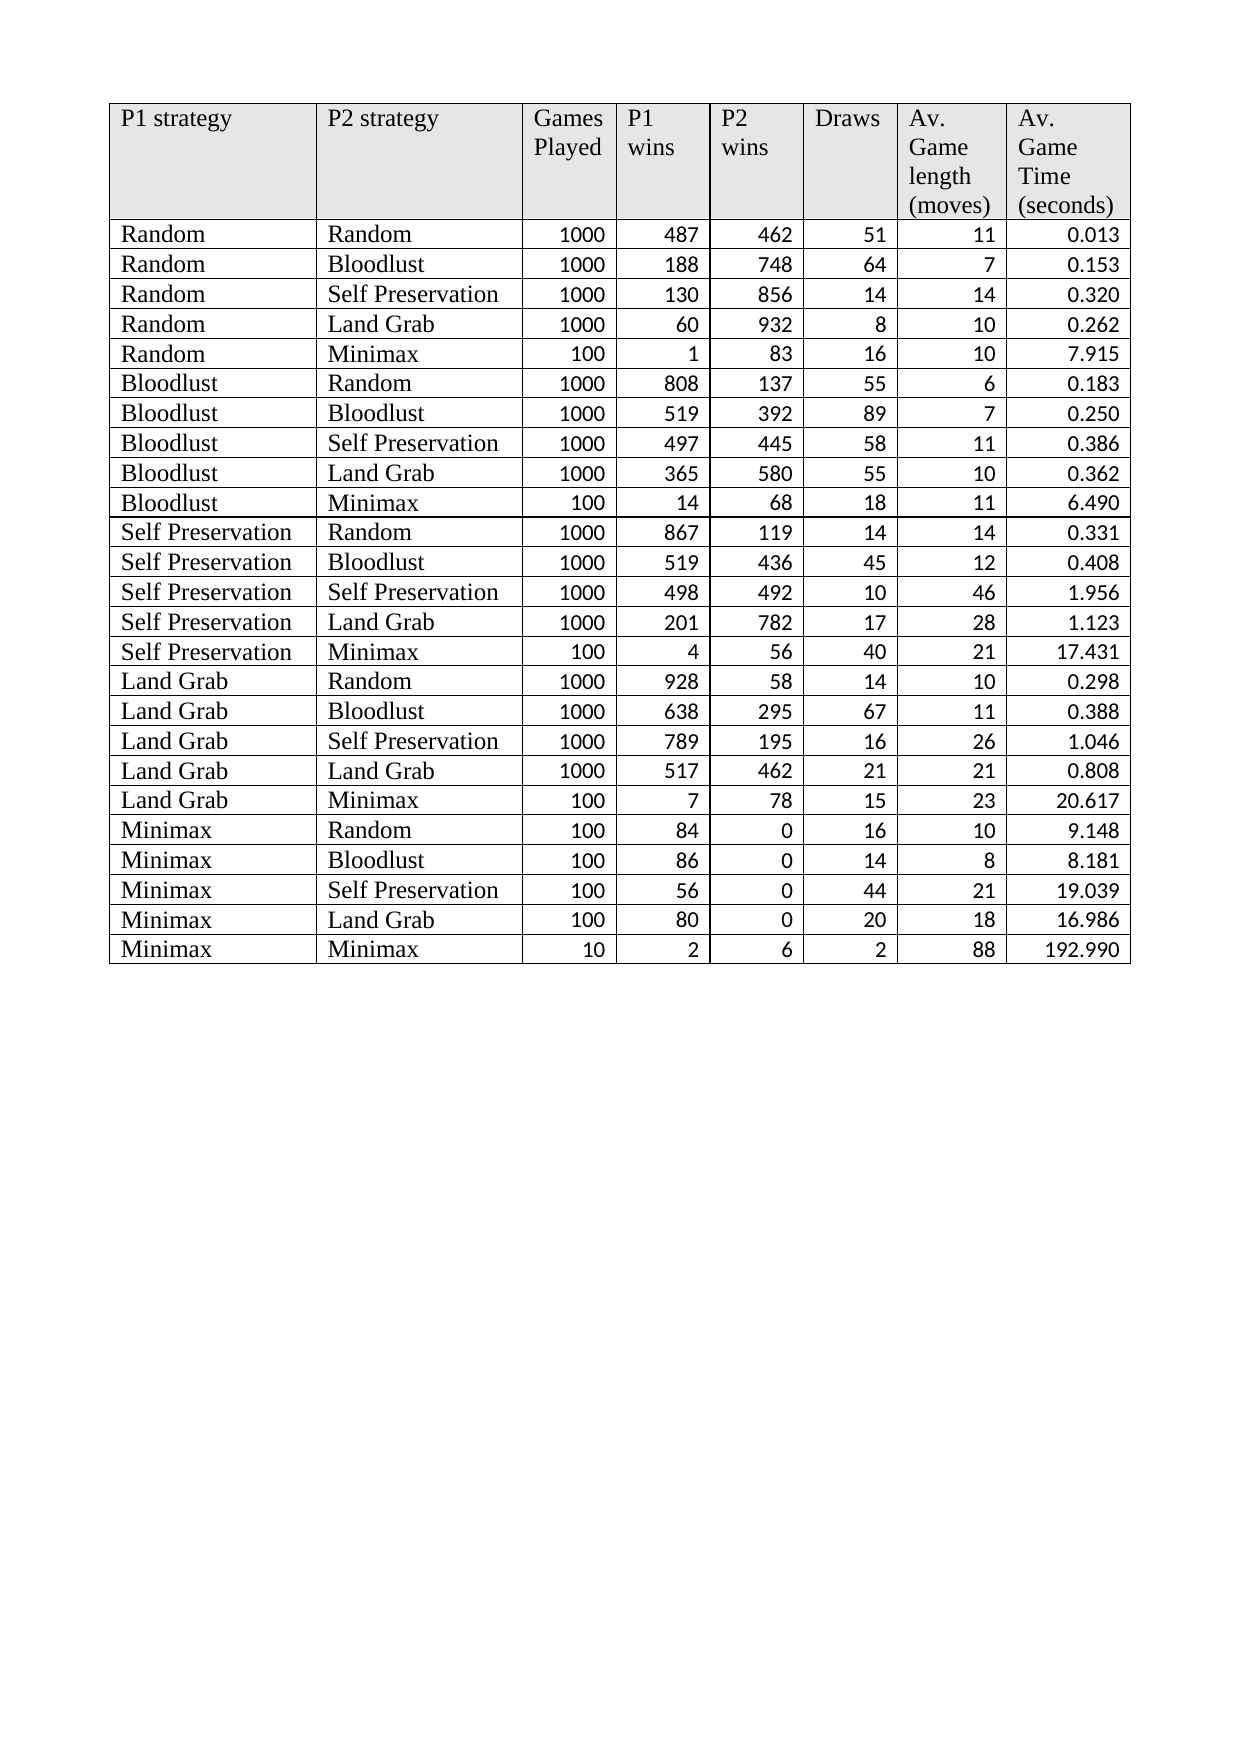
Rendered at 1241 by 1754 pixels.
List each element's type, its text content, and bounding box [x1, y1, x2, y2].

table_cell 21 [898, 756, 1006, 784]
table_cell Minimax [317, 488, 522, 516]
table_cell 10 [898, 458, 1006, 487]
table_cell 83 [711, 339, 803, 367]
table_cell Land Grab [317, 309, 522, 338]
table_cell 58 [711, 666, 803, 695]
table_cell 12 [898, 547, 1006, 576]
table_cell Self Preservation [110, 577, 316, 606]
table_cell 14 [804, 845, 897, 874]
table_cell 11 [898, 488, 1006, 516]
table_cell 100 [523, 905, 616, 933]
table_cell 16 [804, 726, 897, 755]
table_cell 7.915 [1007, 339, 1130, 367]
table_cell 10 [804, 577, 897, 606]
table_cell 498 [617, 577, 709, 606]
table_cell 0.013 [1007, 220, 1130, 248]
table_cell Bloodlust [110, 428, 316, 457]
table_cell 8 [804, 309, 897, 338]
table_cell 60 [617, 309, 709, 338]
table_cell 1000 [523, 398, 616, 427]
table_cell 11 [898, 428, 1006, 457]
table_cell 2 [804, 935, 897, 963]
table_cell 21 [898, 875, 1006, 904]
table_cell 1.123 [1007, 607, 1130, 636]
table_cell Self Preservation [317, 875, 522, 904]
table_cell 6.490 [1007, 488, 1130, 516]
table_cell 0 [711, 845, 803, 874]
table_cell Bloodlust [317, 696, 522, 725]
table_cell 1.046 [1007, 726, 1130, 755]
table_cell 638 [617, 696, 709, 725]
table_cell Land Grab [317, 905, 522, 933]
table_cell Bloodlust [317, 845, 522, 874]
table_header P1 strategy [110, 104, 316, 218]
table_cell 64 [804, 249, 897, 278]
table_cell 14 [898, 518, 1006, 546]
table_cell 0.386 [1007, 428, 1130, 457]
table_cell 84 [617, 815, 709, 844]
table_cell 78 [711, 786, 803, 814]
table_cell 462 [711, 220, 803, 248]
table_cell 0.331 [1007, 518, 1130, 546]
table_cell 16 [804, 339, 897, 367]
table_cell 130 [617, 279, 709, 308]
table_cell Self Preservation [110, 547, 316, 576]
table_cell 517 [617, 756, 709, 784]
table_cell 1000 [523, 577, 616, 606]
table_header Av. Game length (moves) [898, 104, 1006, 218]
table_cell 1000 [523, 518, 616, 546]
table_cell 365 [617, 458, 709, 487]
table_cell 808 [617, 369, 709, 397]
table_cell Minimax [110, 935, 316, 963]
table_cell Minimax [110, 875, 316, 904]
table_cell 201 [617, 607, 709, 636]
table_cell 0.298 [1007, 666, 1130, 695]
table_cell 932 [711, 309, 803, 338]
table_cell 28 [898, 607, 1006, 636]
table_cell 7 [898, 398, 1006, 427]
table_cell 17.431 [1007, 637, 1130, 665]
table_cell 58 [804, 428, 897, 457]
table_cell 1000 [523, 756, 616, 784]
table_cell 0.808 [1007, 756, 1130, 784]
table_cell Minimax [317, 786, 522, 814]
table_cell Self Preservation [317, 428, 522, 457]
table_cell Random [317, 220, 522, 248]
table_cell 16.986 [1007, 905, 1130, 933]
table_cell 1000 [523, 666, 616, 695]
table_cell 1000 [523, 428, 616, 457]
table_cell 856 [711, 279, 803, 308]
table_cell 11 [898, 220, 1006, 248]
table_cell 10 [523, 935, 616, 963]
table_cell Land Grab [110, 786, 316, 814]
table_cell 44 [804, 875, 897, 904]
table_cell 100 [523, 339, 616, 367]
table_cell 55 [804, 458, 897, 487]
table_cell Bloodlust [110, 488, 316, 516]
table_cell 1000 [523, 696, 616, 725]
table_cell 392 [711, 398, 803, 427]
table_cell 11 [898, 696, 1006, 725]
table_cell Random [317, 666, 522, 695]
table_cell 21 [898, 637, 1006, 665]
table_cell Random [110, 249, 316, 278]
table_cell 1000 [523, 547, 616, 576]
table_cell Minimax [317, 935, 522, 963]
table_cell 40 [804, 637, 897, 665]
table_cell 89 [804, 398, 897, 427]
table_cell 67 [804, 696, 897, 725]
table_cell 46 [898, 577, 1006, 606]
table_cell 519 [617, 398, 709, 427]
table_cell Random [110, 309, 316, 338]
table_cell 55 [804, 369, 897, 397]
table_cell Self Preservation [110, 637, 316, 665]
table_cell 580 [711, 458, 803, 487]
table_cell 188 [617, 249, 709, 278]
table_cell 14 [617, 488, 709, 516]
table_cell 14 [898, 279, 1006, 308]
table_cell 867 [617, 518, 709, 546]
table_cell 14 [804, 279, 897, 308]
table_cell Land Grab [110, 696, 316, 725]
table_cell 519 [617, 547, 709, 576]
table_cell 26 [898, 726, 1006, 755]
table_cell Random [317, 518, 522, 546]
table_header Av. Game Time (seconds) [1007, 104, 1130, 218]
table_cell 1000 [523, 607, 616, 636]
table_cell 1.956 [1007, 577, 1130, 606]
table_cell 789 [617, 726, 709, 755]
table_cell 14 [804, 518, 897, 546]
table_cell 100 [523, 875, 616, 904]
table_cell 7 [617, 786, 709, 814]
table_header P2 wins [711, 104, 803, 218]
table_cell 497 [617, 428, 709, 457]
table_cell Self Preservation [110, 518, 316, 546]
table_cell Minimax [317, 637, 522, 665]
table_cell Random [317, 815, 522, 844]
table_cell 195 [711, 726, 803, 755]
table_cell 7 [898, 249, 1006, 278]
table_cell 0 [711, 815, 803, 844]
table_cell Bloodlust [110, 398, 316, 427]
table_cell Bloodlust [317, 547, 522, 576]
table_cell Self Preservation [317, 577, 522, 606]
table_cell 100 [523, 845, 616, 874]
table_cell Bloodlust [110, 369, 316, 397]
table_cell Bloodlust [317, 398, 522, 427]
table_cell 56 [617, 875, 709, 904]
table_cell 0.388 [1007, 696, 1130, 725]
table_cell 80 [617, 905, 709, 933]
table_cell Random [110, 279, 316, 308]
table_cell 2 [617, 935, 709, 963]
table_cell Land Grab [110, 756, 316, 784]
table_cell 1000 [523, 279, 616, 308]
table_cell 487 [617, 220, 709, 248]
table_cell 0.183 [1007, 369, 1130, 397]
table_cell 462 [711, 756, 803, 784]
table_header Games Played [523, 104, 616, 218]
table_cell 6 [711, 935, 803, 963]
table_cell Self Preservation [317, 726, 522, 755]
table_cell Bloodlust [110, 458, 316, 487]
table_cell 1000 [523, 220, 616, 248]
table_cell 100 [523, 488, 616, 516]
table_cell 436 [711, 547, 803, 576]
table_cell Minimax [110, 845, 316, 874]
table_cell Random [110, 220, 316, 248]
table_cell 45 [804, 547, 897, 576]
table_cell 0.262 [1007, 309, 1130, 338]
table_cell 782 [711, 607, 803, 636]
table_cell 18 [804, 488, 897, 516]
table_cell 10 [898, 309, 1006, 338]
table_cell Self Preservation [317, 279, 522, 308]
table_cell 0.320 [1007, 279, 1130, 308]
table_cell Land Grab [110, 726, 316, 755]
table_cell 1000 [523, 458, 616, 487]
table_cell 16 [804, 815, 897, 844]
table_cell 492 [711, 577, 803, 606]
table_cell Minimax [110, 815, 316, 844]
table_cell 0 [711, 905, 803, 933]
table_header P2 strategy [317, 104, 522, 218]
table_cell 100 [523, 815, 616, 844]
table_cell Bloodlust [317, 249, 522, 278]
table_cell 0 [711, 875, 803, 904]
table_cell 8.181 [1007, 845, 1130, 874]
table_cell 137 [711, 369, 803, 397]
table_cell 68 [711, 488, 803, 516]
table_cell 1000 [523, 369, 616, 397]
table_cell 15 [804, 786, 897, 814]
table_cell 14 [804, 666, 897, 695]
table_cell Land Grab [317, 458, 522, 487]
table_cell 6 [898, 369, 1006, 397]
table_header Draws [804, 104, 897, 218]
table_cell Self Preservation [110, 607, 316, 636]
table_cell 100 [523, 786, 616, 814]
table_cell 20 [804, 905, 897, 933]
table_cell 17 [804, 607, 897, 636]
table_cell 86 [617, 845, 709, 874]
table_cell 10 [898, 815, 1006, 844]
table_cell 1000 [523, 726, 616, 755]
table_cell 10 [898, 339, 1006, 367]
table_cell Random [317, 369, 522, 397]
table_cell 1000 [523, 249, 616, 278]
table_cell 0.408 [1007, 547, 1130, 576]
table_cell 119 [711, 518, 803, 546]
table_cell 748 [711, 249, 803, 278]
table_cell 1 [617, 339, 709, 367]
table_cell Random [110, 339, 316, 367]
table_cell Land Grab [317, 756, 522, 784]
table_cell 56 [711, 637, 803, 665]
table_cell 18 [898, 905, 1006, 933]
table_cell 928 [617, 666, 709, 695]
table_cell 1000 [523, 309, 616, 338]
table_cell Minimax [110, 905, 316, 933]
table_cell 20.617 [1007, 786, 1130, 814]
table_cell Minimax [317, 339, 522, 367]
table_cell Land Grab [110, 666, 316, 695]
table_header P1 wins [617, 104, 709, 218]
table_cell 0.250 [1007, 398, 1130, 427]
table_cell 100 [523, 637, 616, 665]
table_cell Land Grab [317, 607, 522, 636]
table_cell 23 [898, 786, 1006, 814]
table_cell 445 [711, 428, 803, 457]
table_cell 21 [804, 756, 897, 784]
table_cell 10 [898, 666, 1006, 695]
table_cell 88 [898, 935, 1006, 963]
table_cell 192.990 [1007, 935, 1130, 963]
table_cell 51 [804, 220, 897, 248]
table_cell 4 [617, 637, 709, 665]
table_cell 8 [898, 845, 1006, 874]
table_cell 19.039 [1007, 875, 1130, 904]
table_cell 0.153 [1007, 249, 1130, 278]
table_cell 0.362 [1007, 458, 1130, 487]
table_cell 9.148 [1007, 815, 1130, 844]
table_cell 295 [711, 696, 803, 725]
